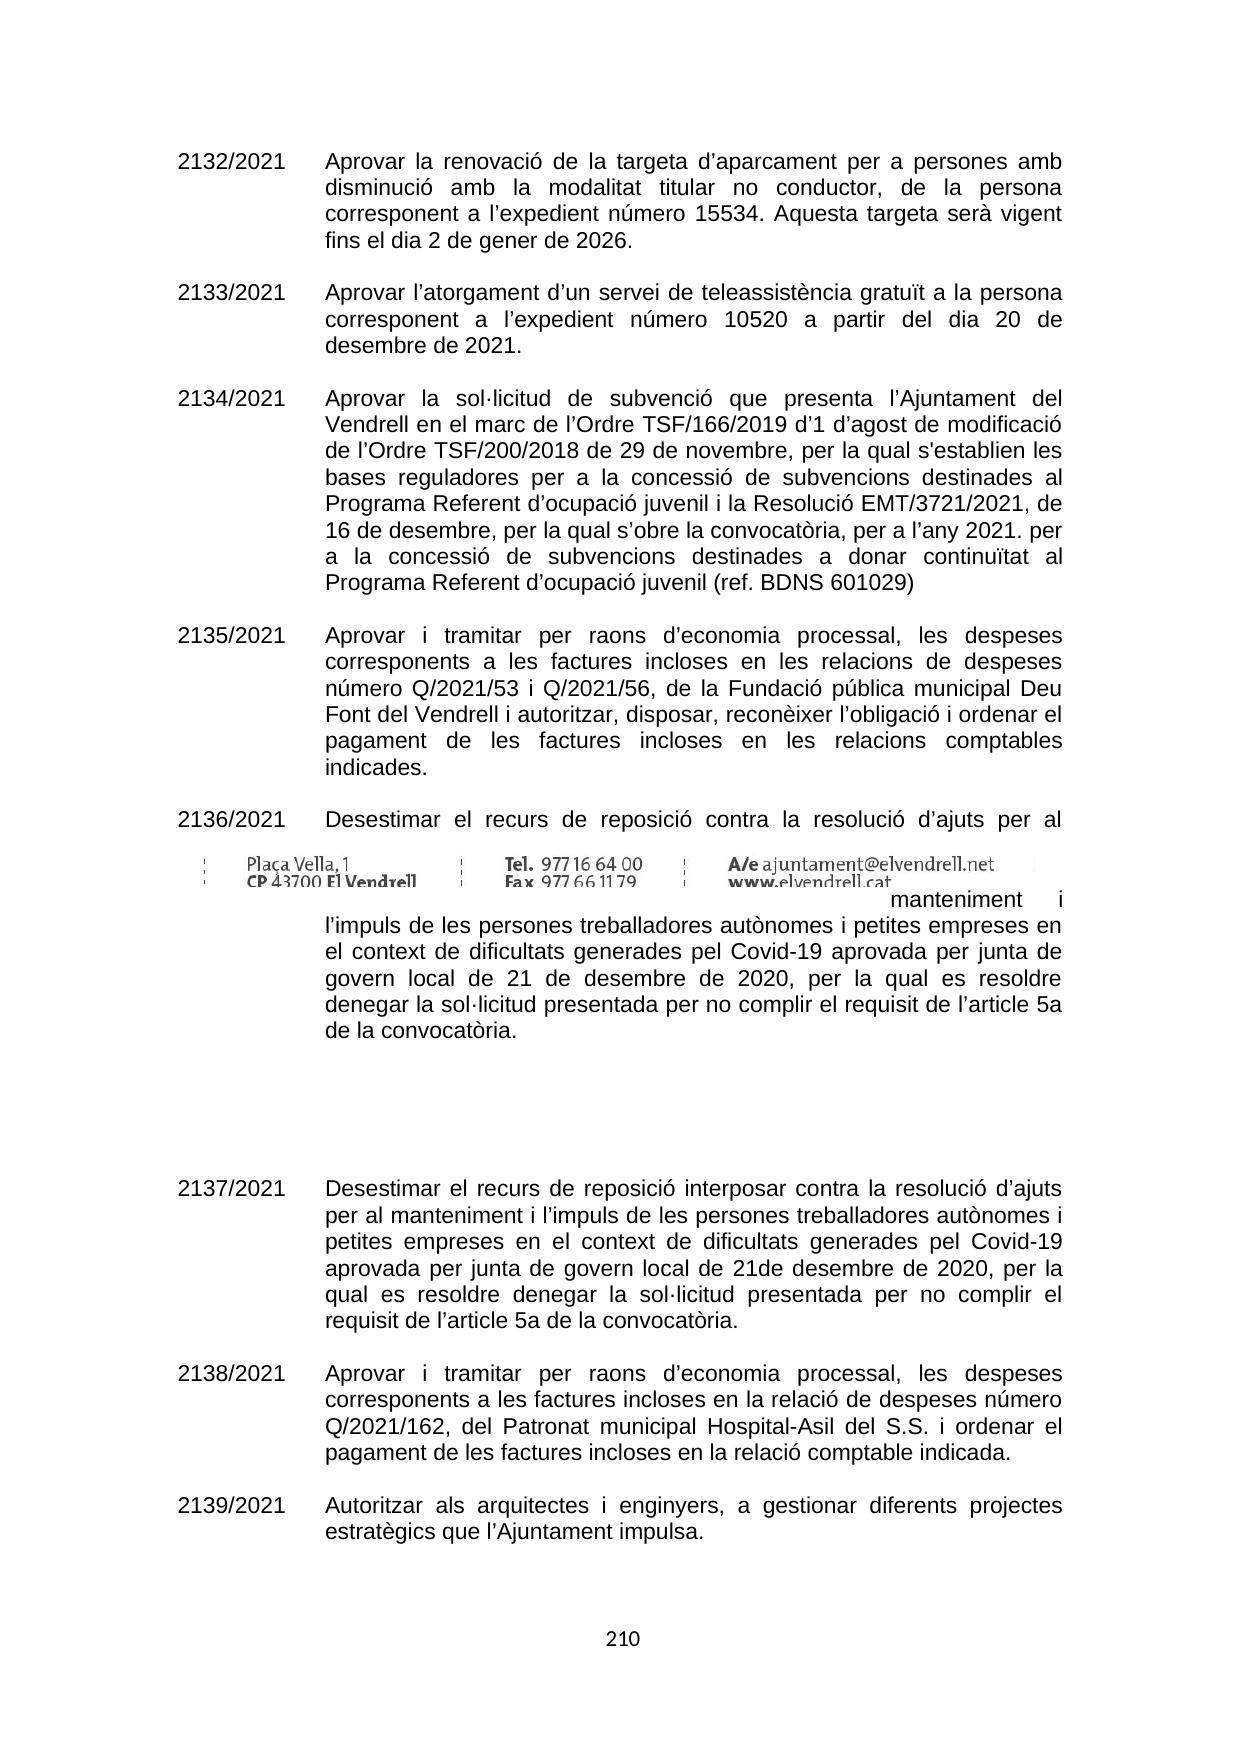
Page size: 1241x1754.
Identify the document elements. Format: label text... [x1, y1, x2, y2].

text 2133/2021 Aprovar l’atorgament d’un servei de teleassistència gratuït a la persona corresponent a l’expedient número 10520 a partir del dia 20 de desembre de 2021. [177, 279, 1063, 358]
text 2137/2021 Desestimar el recurs de reposició interposar contra la resolució d’ajuts per al manteniment i l’impuls de les persones treballadores autònomes i petites empreses en el context de dificultats generades pel Covid-19 aprovada per junta de govern local de 21de desembre de 2020, per la qual es resoldre denegar la sol·licitud presentada per no complir el requisit de l’article 5a de la convocatòria. [177, 1175, 1063, 1333]
text 2136/2021 Desestimar el recurs de reposició contra la resolució d’ajuts per al manteniment i l’impuls de les persones treballadores autònomes i petites empreses en el context de dificultats generades pel Covid-19 aprovada per junta de govern local de 21 de desembre de 2020, per la qual es resoldre denegar la sol·licitud presentada per no complir el requisit de l’article 5a de la convocatòria. [177, 806, 1063, 1044]
text 2139/2021 Autoritzar als arquitectes i enginyers, a gestionar diferents projectes estratègics que l’Ajuntament impulsa. [177, 1492, 1063, 1544]
text 2135/2021 Aprovar i tramitar per raons d’economia processal, les despeses corresponents a les factures incloses en les relacions de despeses número Q/2021/53 i Q/2021/56, de la Fundació pública municipal Deu Font del Vendrell i autoritzar, disposar, reconèixer l’obligació i ordenar el pagament de les factures incloses en les relacions comptables indicades. [177, 622, 1063, 780]
text 2138/2021 Aprovar i tramitar per raons d’economia processal, les despeses corresponents a les factures incloses en la relació de despeses número Q/2021/162, del Patronat municipal Hospital-Asil del S.S. i ordenar el pagament de les factures incloses en la relació comptable indicada. [177, 1360, 1063, 1465]
text 2132/2021 Aprovar la renovació de la targeta d’aparcament per a persones amb disminució amb la modalitat titular no conductor, de la persona corresponent a l’expedient número 15534. Aquesta targeta serà vigent fins el dia 2 de gener de 2026. [177, 148, 1063, 253]
text 2134/2021 Aprovar la sol·licitud de subvenció que presenta l’Ajuntament del Vendrell en el marc de l’Ordre TSF/166/2019 d’1 d’agost de modificació de l’Ordre TSF/200/2018 de 29 de novembre, per la qual s'establien les bases reguladores per a la concessió de subvencions destinades al Programa Referent d’ocupació juvenil i la Resolució EMT/3721/2021, de 16 de desembre, per la qual s’obre la convocatòria, per a l’any 2021. per a la concessió de subvencions destinades a donar continuïtat al Programa Referent d’ocupació juvenil (ref. BDNS 601029) [177, 385, 1063, 596]
